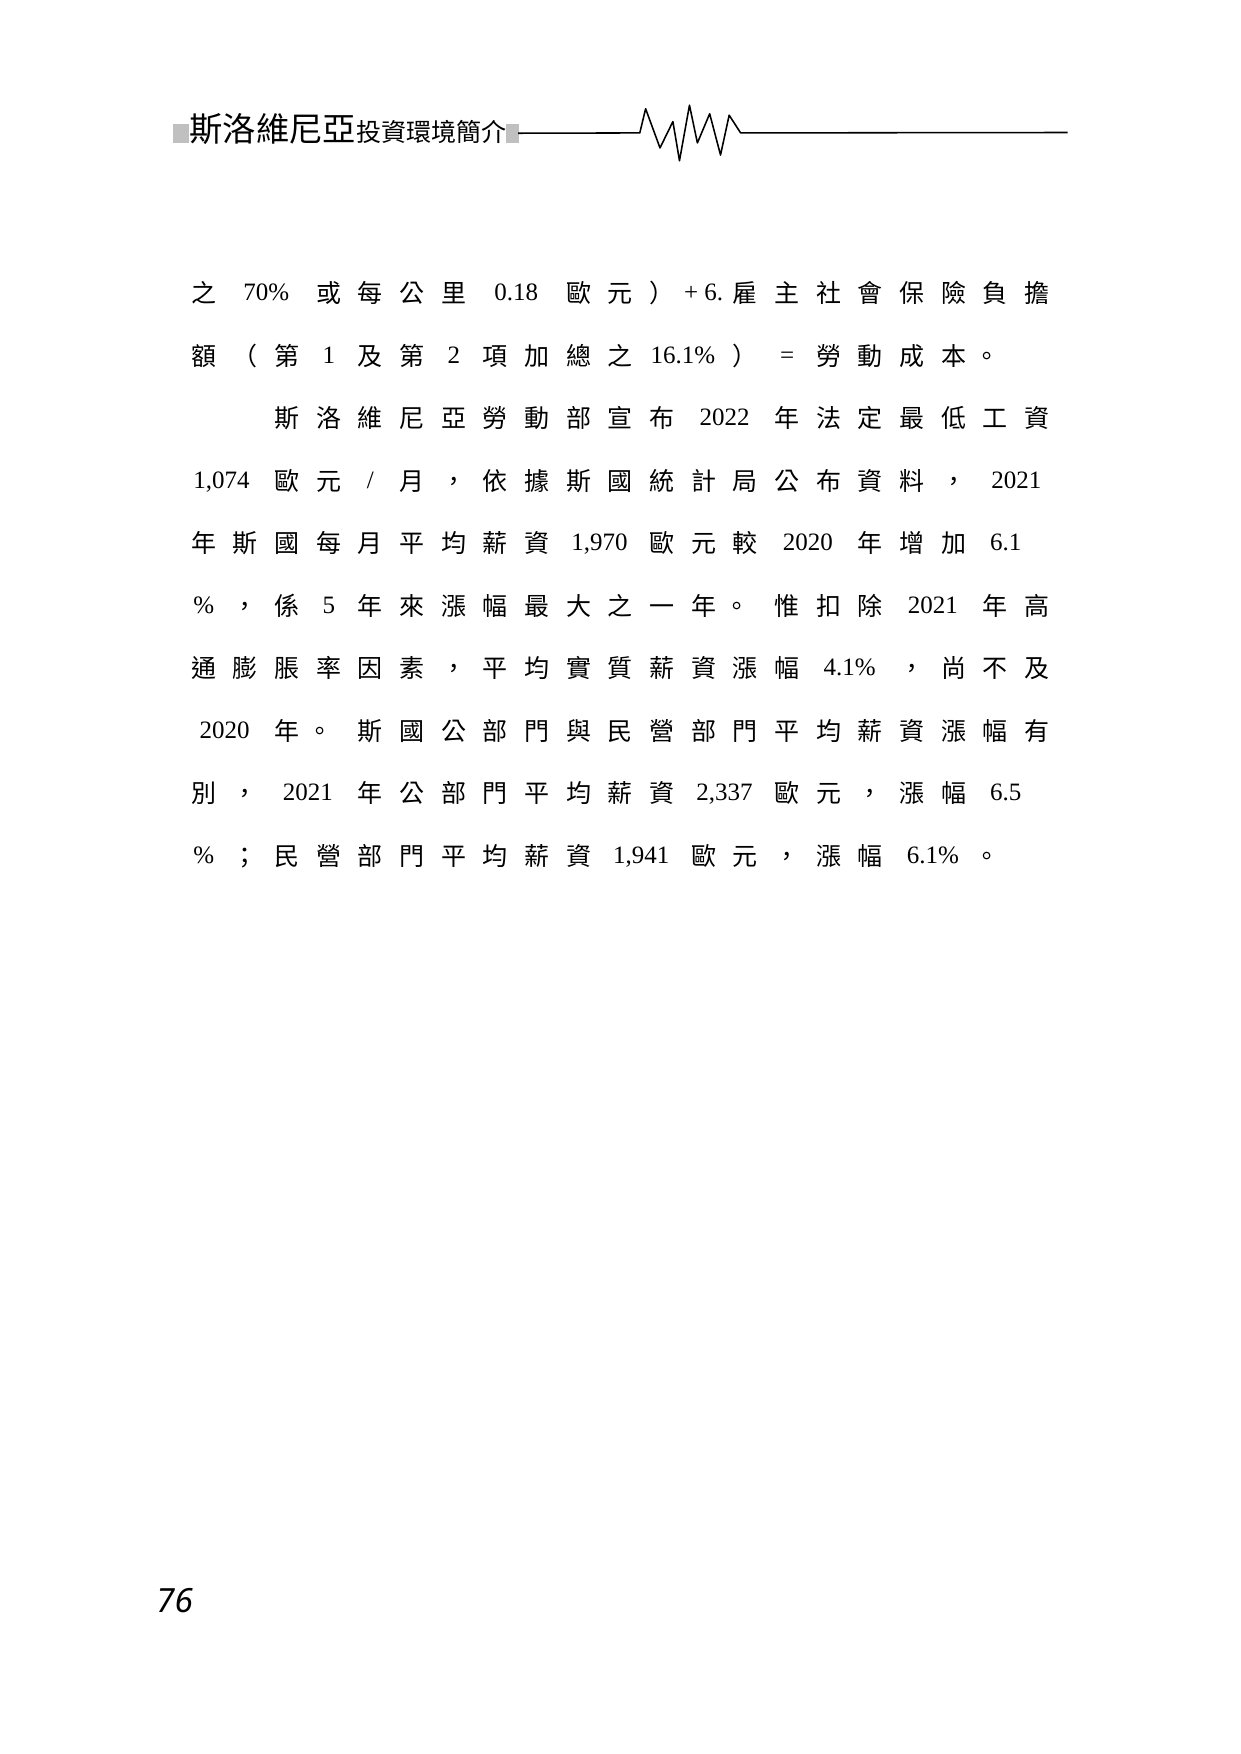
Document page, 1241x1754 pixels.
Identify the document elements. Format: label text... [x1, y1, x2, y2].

text 斯洛維尼亞勞動部宣布2022年法定最低工資1,074 歐元/月，依據斯國統計局公布資料，2021年斯國每月平均薪資1,970歐元較2020年增加6.1%，係5年來漲幅最大之一年。惟扣除2021年高通膨脹率因素，平均實質薪資漲幅4.1%，尚不及2020年。斯國公部門與民營部門平均薪資漲幅有別，2021年公部門平均薪資2,337歐元，漲幅6.5%；民營部門平均薪資1,941歐元，漲幅6.1%。 [183, 375, 1058, 875]
text 之70%或每公里0.18歐元）+ 6.雇主社會保險負擔額（第1及第2項加總之16.1%）=勞動成本。 [183, 250, 1058, 375]
